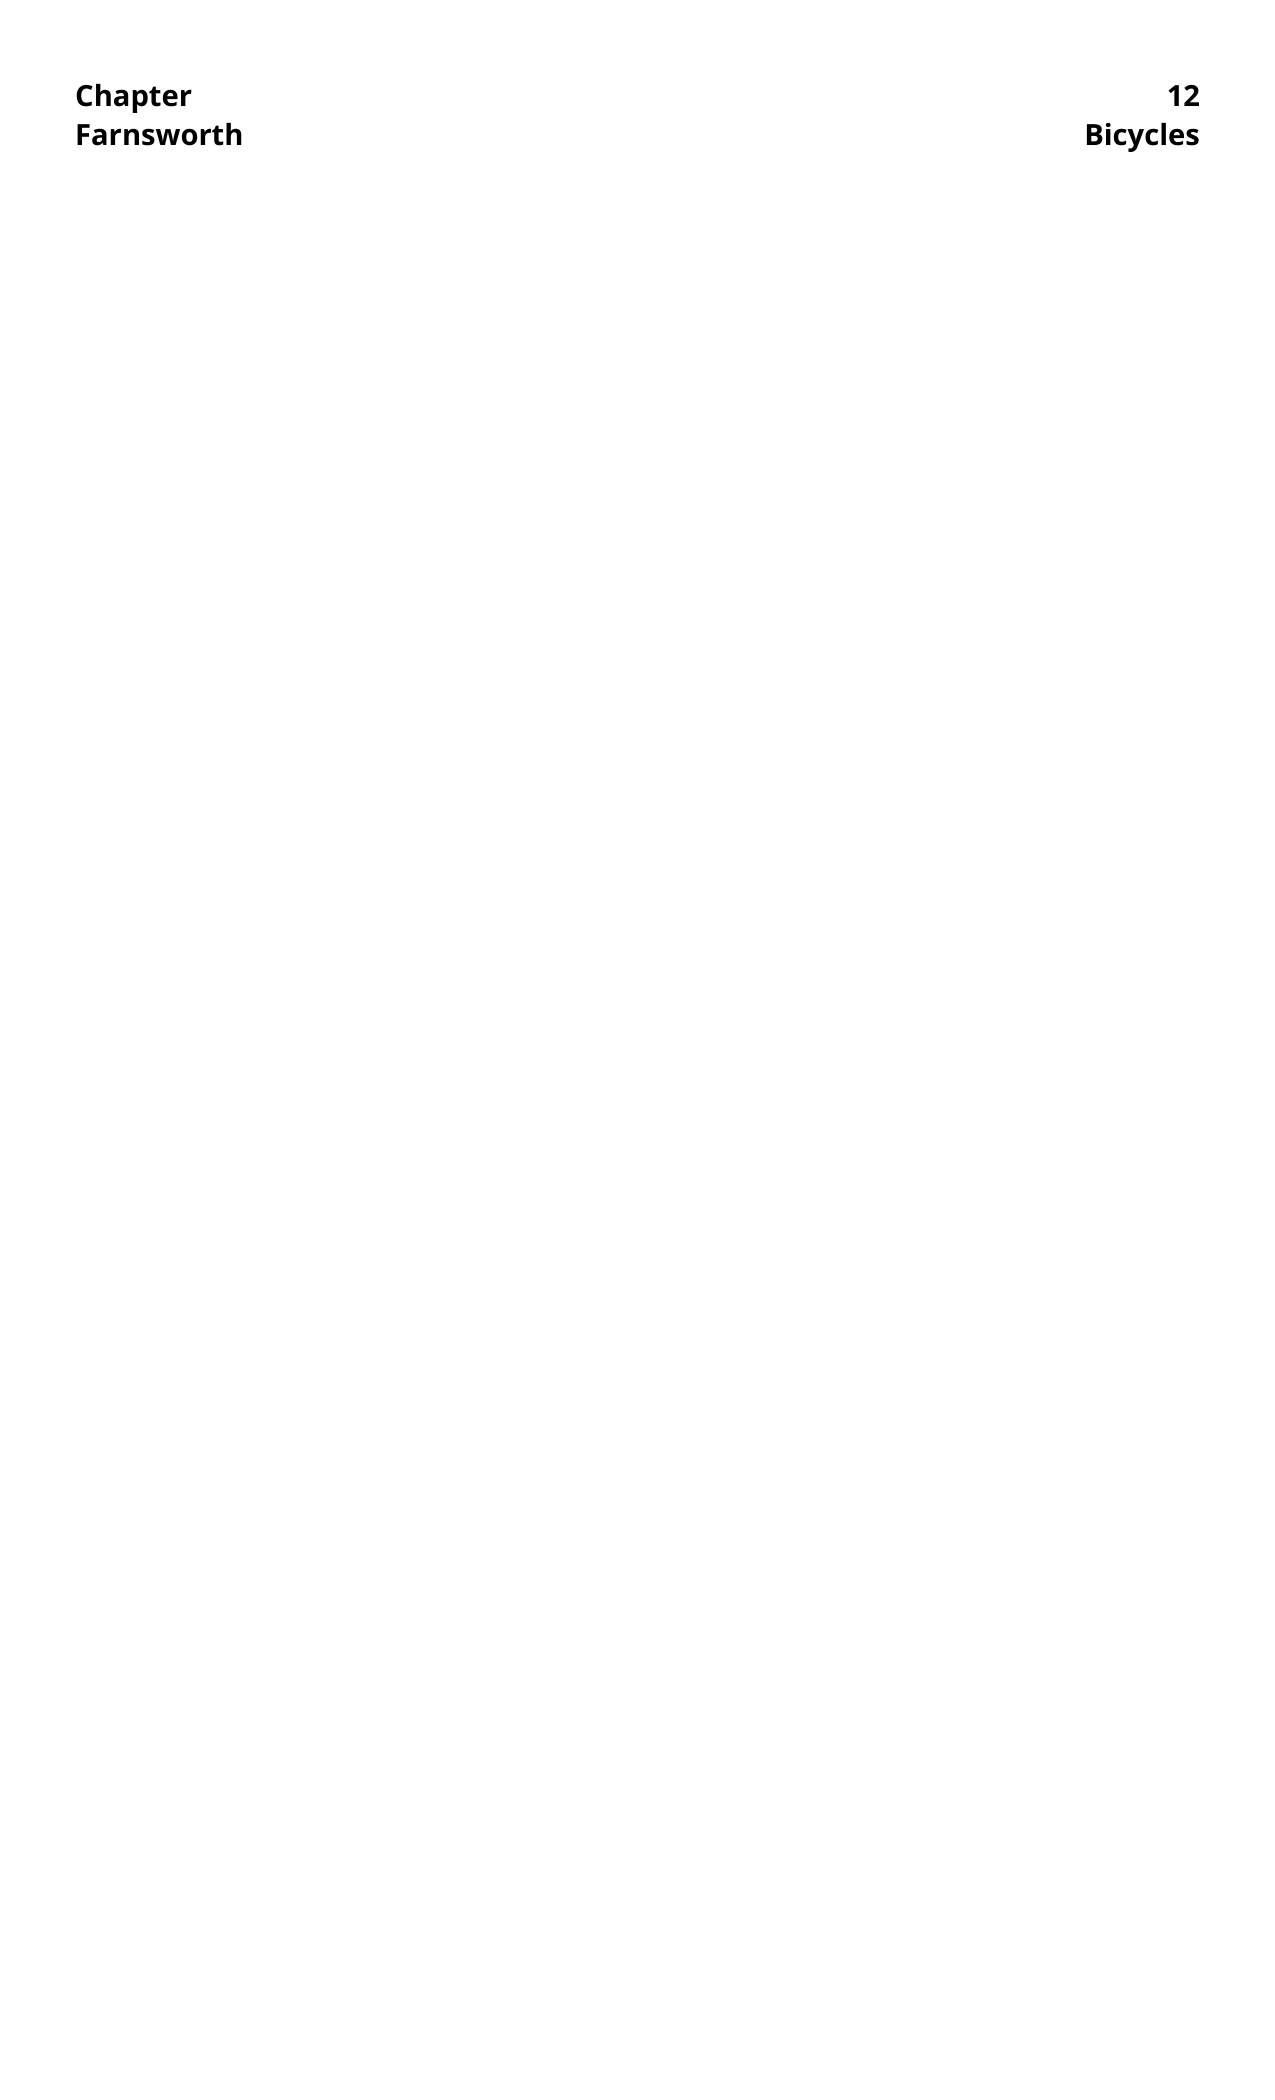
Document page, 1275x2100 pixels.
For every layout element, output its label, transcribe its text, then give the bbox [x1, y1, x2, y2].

subtitle Chapter 12 Farnsworth Bicycles [75, 75, 1200, 194]
